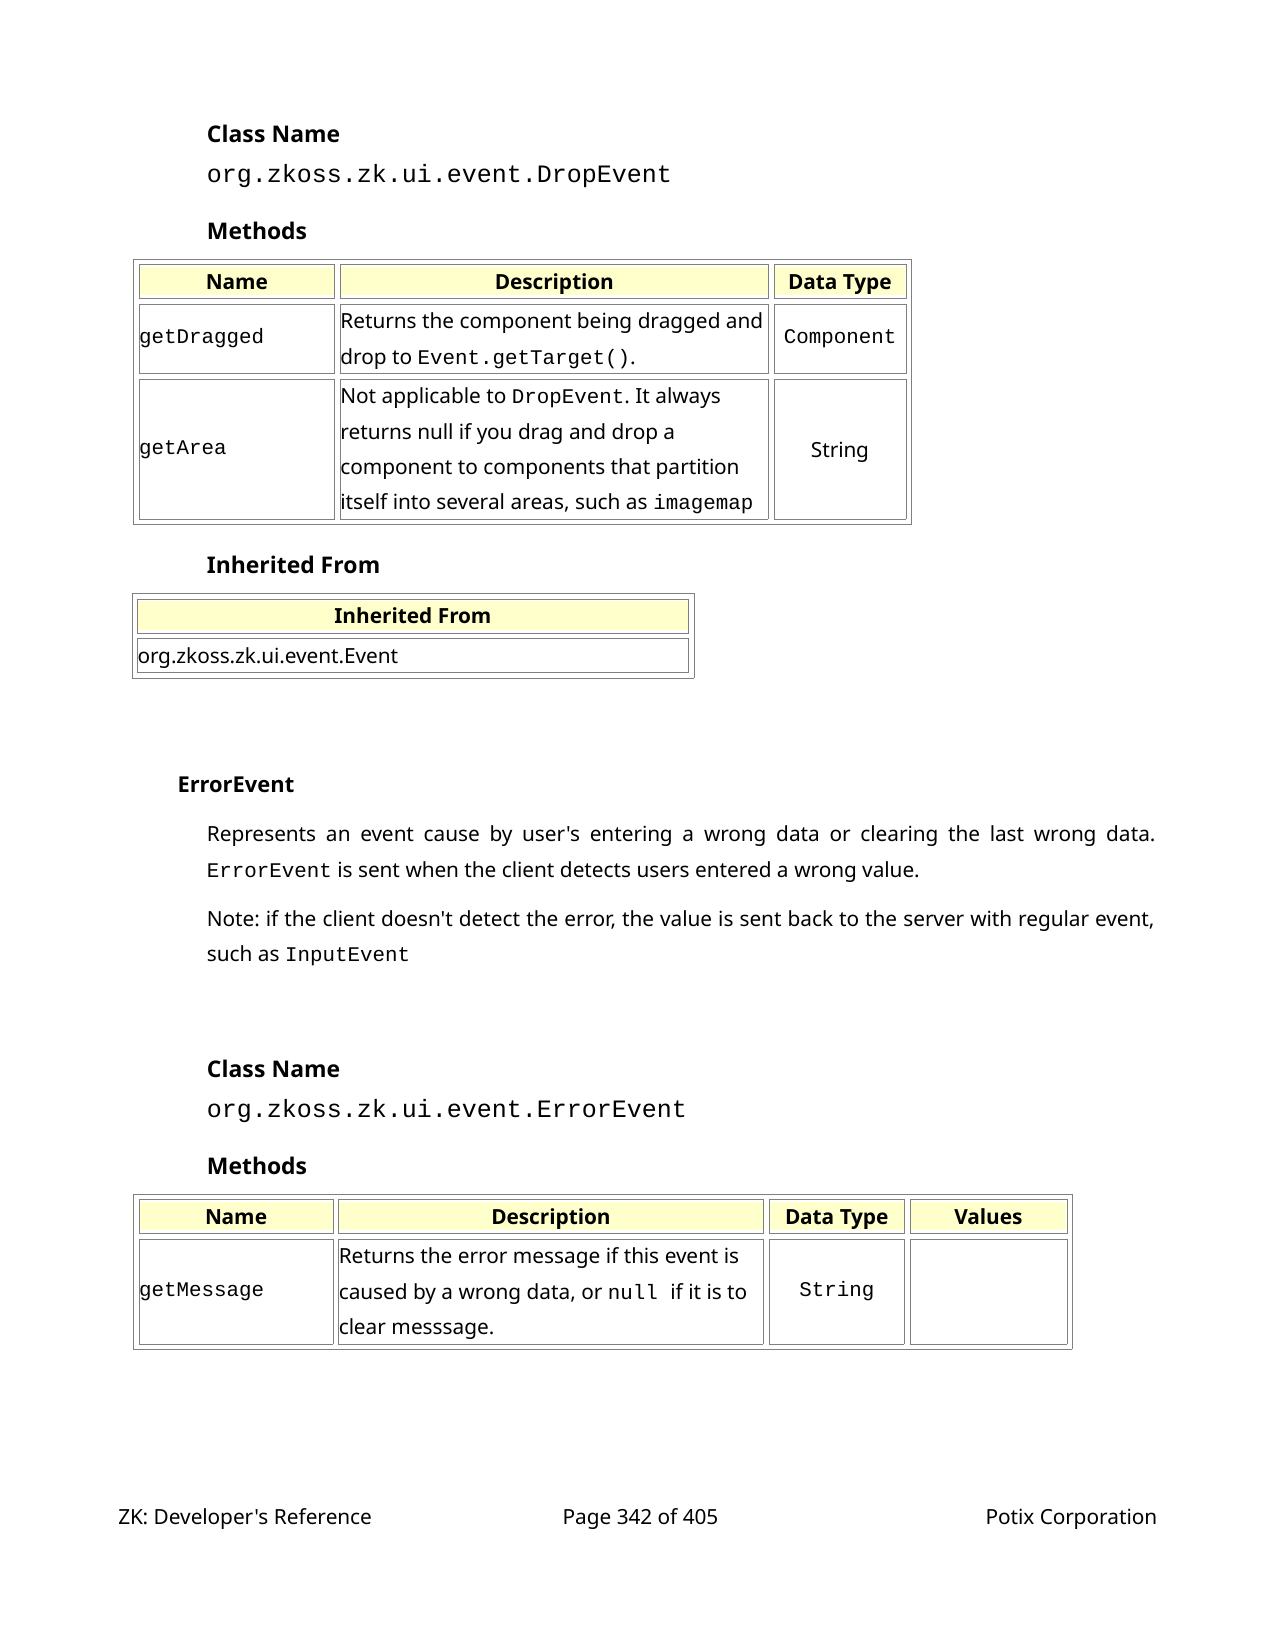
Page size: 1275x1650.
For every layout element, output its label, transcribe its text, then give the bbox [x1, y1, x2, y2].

subtitle Class Name [207, 118, 1157, 149]
table_cell String [771, 373, 908, 519]
text Represents an event cause by user's entering a wrong data or clearing the last wrong data. ErrorEvent is sent when the client detects users entered a wrong value. [207, 819, 1157, 883]
table_cell org.zkoss.zk.ui.event.Event [134, 633, 691, 672]
table_cell Returns the component being dragged and drop to Event.getTarget(). [337, 298, 771, 373]
table_header Description [337, 260, 771, 298]
text org.zkoss.zk.ui.event.DropEvent [207, 162, 1157, 190]
table_cell getDragged [136, 298, 337, 373]
subtitle Class Name [207, 1053, 1157, 1084]
table_cell Not applicable to DropEvent. It always returns null if you drag and drop a component to components that partition itself into several areas, such as imagemap [337, 373, 771, 519]
table_cell getArea [136, 373, 337, 519]
table_cell String [766, 1233, 907, 1343]
table_cell [907, 1233, 1069, 1343]
text org.zkoss.zk.ui.event.ErrorEvent [207, 1097, 1157, 1125]
table_header Description [336, 1195, 766, 1233]
table_cell getMessage [136, 1233, 336, 1343]
subtitle Inherited From [207, 549, 1157, 581]
subtitle Methods [207, 215, 1157, 246]
subtitle ErrorEvent [177, 769, 1157, 799]
table_header Name [136, 1195, 336, 1233]
text Note: if the client doesn't detect the error, the value is sent back to the server with regular event, such as InputEvent [207, 904, 1157, 968]
table_cell [911, 1240, 1067, 1343]
table_cell Returns the error message if this event is caused by a wrong data, or null if it is to clear messsage. [336, 1233, 766, 1343]
table_header Values [907, 1195, 1069, 1233]
subtitle Methods [207, 1150, 1157, 1181]
table_cell Component [771, 298, 908, 373]
table_header Inherited From [134, 594, 691, 633]
table_header Name [136, 260, 337, 298]
table_header Data Type [766, 1195, 907, 1233]
table_header Data Type [771, 260, 908, 298]
